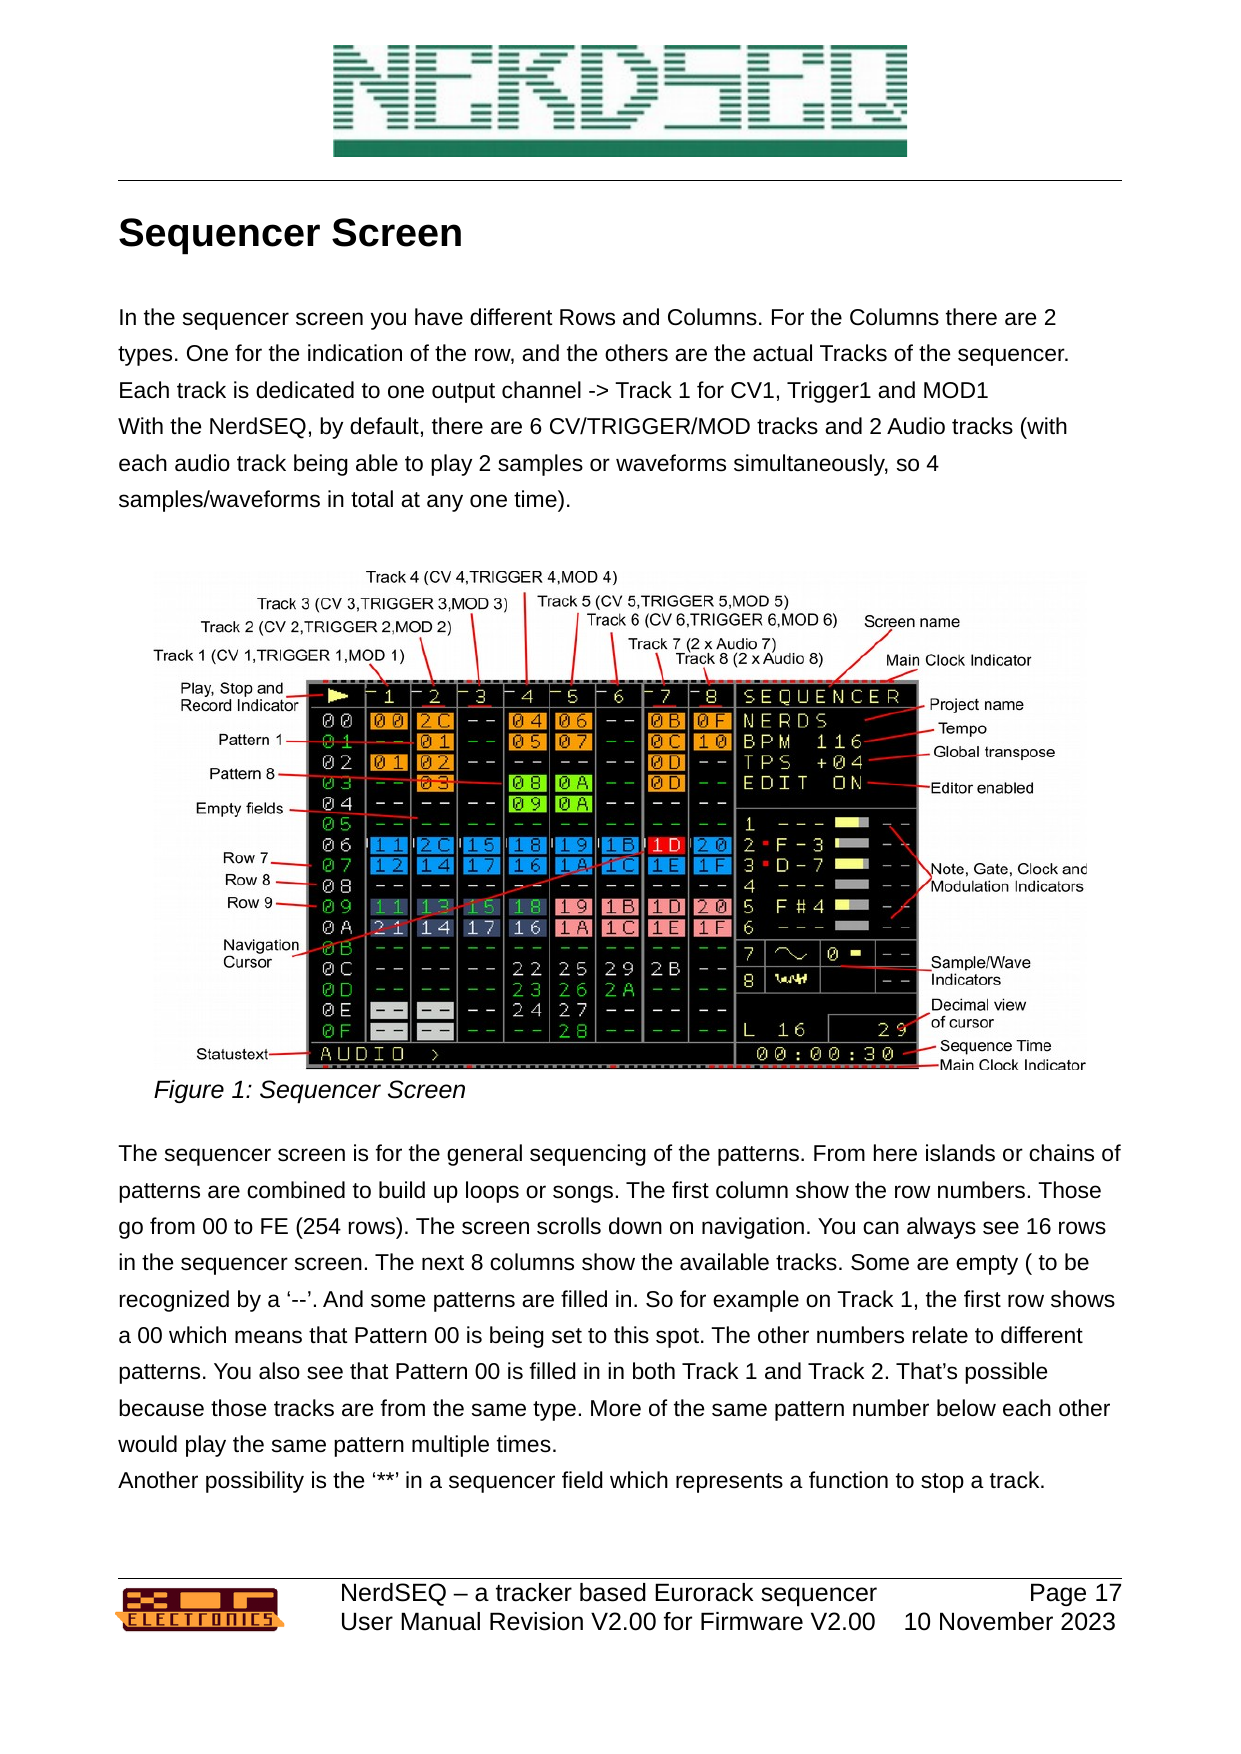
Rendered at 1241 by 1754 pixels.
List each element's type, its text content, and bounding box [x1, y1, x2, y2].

text Another possibility is the ‘**’ in a sequencer field which represents a function to stop a track. [118, 1467, 1122, 1494]
text Figure 1: Sequencer Screen [153, 1070, 1087, 1104]
picture [333, 45, 908, 157]
picture [153, 571, 1087, 1070]
text The sequencer screen is for the general sequencing of the patterns. From here islands or chains of patterns are combined to build up loops or songs. The first column show the row numbers. Those go from 00 to FE (254 rows). The screen scrolls down on navigation. You can always see 16 rows in the sequencer screen. The next 8 columns show the available tracks. Some are empty ( to be recognized by a ‘--’. And some patterns are filled in. So for example on Track 1, the first row shows a 00 which means that Pattern 00 is being set to this spot. The other numbers relate to different patterns. You also see that Pattern 00 is filled in in both Track 1 and Track 2. That’s possible because those tracks are from the same type. More of the same pattern number below each other would play the same pattern multiple times. [118, 1140, 1122, 1457]
text With the NerdSEQ, by default, there are 6 CV/TRIGGER/MOD tracks and 2 Audio tracks (with each audio track being able to play 2 samples or waveforms simultaneously, so 4 samples/waveforms in total at any one time). [118, 413, 1122, 512]
text Each track is dedicated to one output channel -> Track 1 for CV1, Trigger1 and MOD1 [118, 377, 1122, 403]
picture [115, 1584, 285, 1634]
text In the sequencer screen you have different Rows and Columns. For the Columns there are 2 types. One for the indication of the row, and the others are the actual Tracks of the sequencer. [118, 304, 1122, 367]
subtitle Sequencer Screen [118, 209, 1122, 255]
